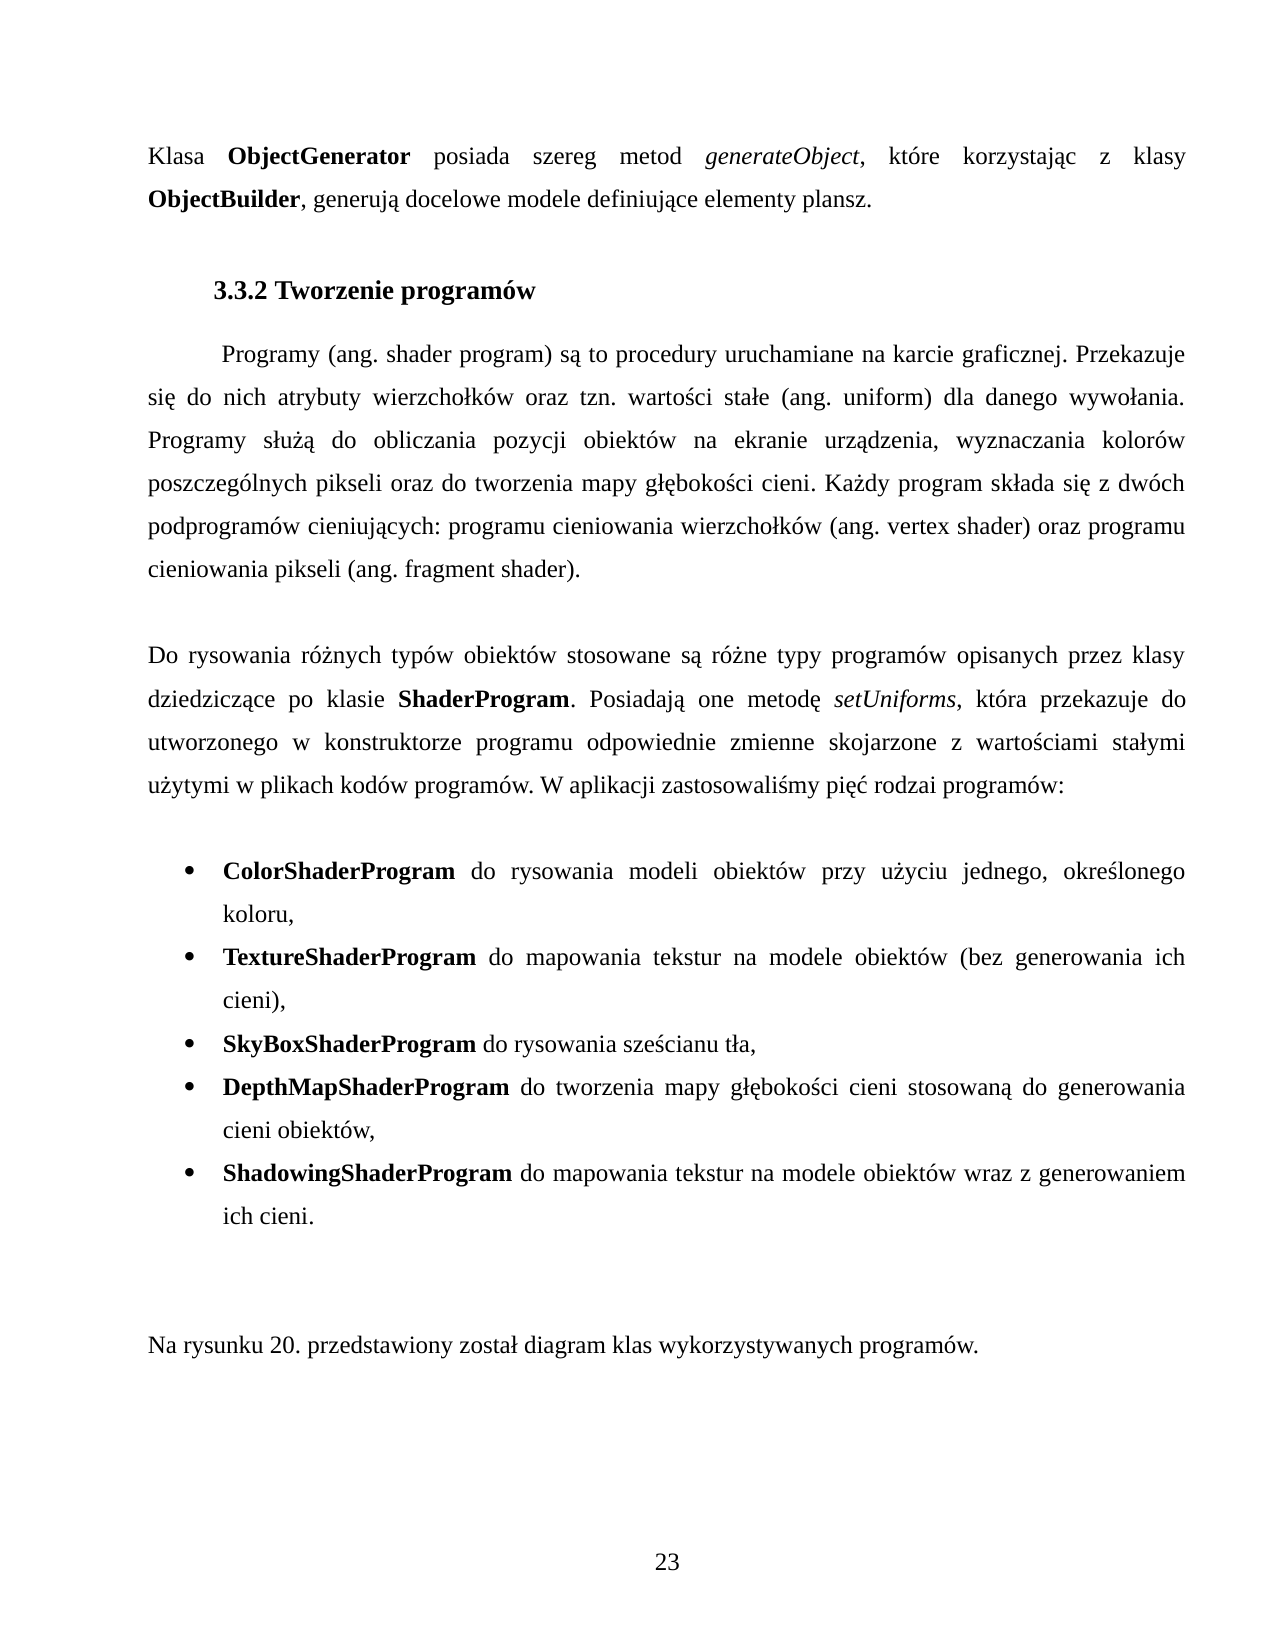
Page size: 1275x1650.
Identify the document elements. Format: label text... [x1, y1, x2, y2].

text Programy (ang. shader program) są to procedury uruchamiane na karcie graficznej. Przekazuje się do nich atrybuty wierzchołków oraz tzn. wartości stałe (ang. uniform) dla danego wywołania. Programy służą do obliczania pozycji obiektów na ekranie urządzenia, wyznaczania kolorów poszczególnych pikseli oraz do tworzenia mapy głębokości cieni. Każdy program składa się z dwóch podprogramów cieniujących: programu cieniowania wierzchołków (ang. vertex shader) oraz programu cieniowania pikseli (ang. fragment shader). [148, 339, 1186, 583]
list ColorShaderProgram do rysowania modeli obiektów przy użyciu jednego, określonego koloru, [185, 856, 1186, 928]
list SkyBoxShaderProgram do rysowania sześcianu tła, [185, 1029, 1186, 1057]
subtitle Tworzenie programów [207, 274, 1186, 305]
list TextureShaderProgram do mapowania tekstur na modele obiektów (bez generowania ich cieni), [185, 942, 1186, 1014]
text Na rysunku 20. przedstawiony został diagram klas wykorzystywanych programów. [148, 1331, 1186, 1359]
text Klasa ObjectGenerator posiada szereg metod generateObject, które korzystając z klasy ObjectBuilder, generują docelowe modele definiujące elementy plansz. [148, 141, 1186, 213]
list DepthMapShaderProgram do tworzenia mapy głębokości cieni stosowaną do generowania cieni obiektów, [185, 1072, 1186, 1144]
list ShadowingShaderProgram do mapowania tekstur na modele obiektów wraz z generowaniem ich cieni. [185, 1158, 1186, 1230]
text Do rysowania różnych typów obiektów stosowane są różne typy programów opisanych przez klasy dziedziczące po klasie ShaderProgram. Posiadają one metodę setUniforms, która przekazuje do utworzonego w konstruktorze programu odpowiednie zmienne skojarzone z wartościami stałymi użytymi w plikach kodów programów. W aplikacji zastosowaliśmy pięć rodzai programów: [148, 641, 1186, 799]
